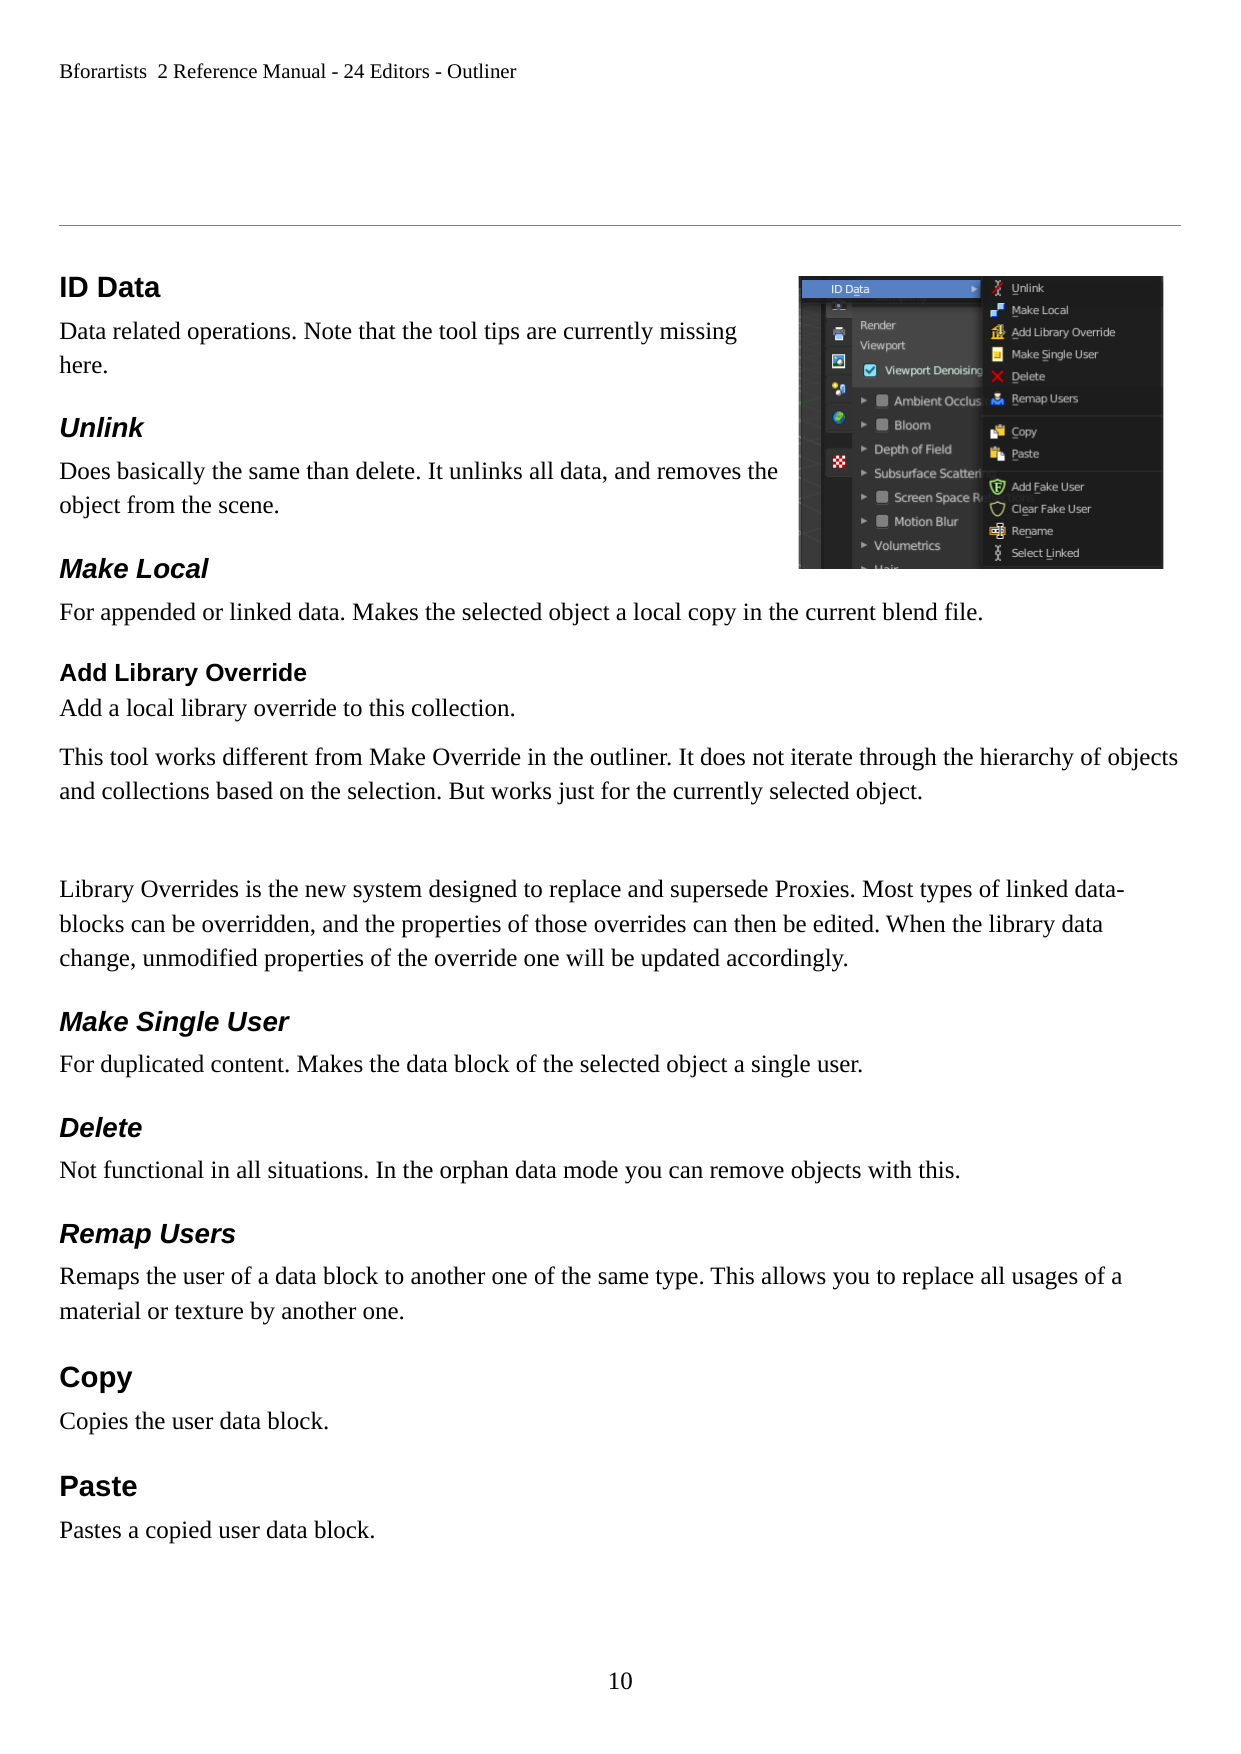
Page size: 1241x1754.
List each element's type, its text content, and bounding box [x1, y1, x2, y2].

text Remaps the user of a data block to another one of the same type. This allows you to replace all usages of a material or texture by another one. [59, 1261, 1181, 1324]
text Library Overrides is the new system designed to replace and supersede Proxies. Most types of linked data-blocks can be overridden, and the properties of those overrides can then be edited. When the library data change, unmodified properties of the override one will be updated accordingly. [59, 874, 1181, 972]
subtitle Paste [59, 1469, 1181, 1503]
text Copies the user data block. [59, 1406, 1181, 1434]
subtitle Copy [59, 1359, 1181, 1393]
subtitle Delete [59, 1111, 1181, 1143]
text Data related operations. Note that the tool tips are currently missing here. [59, 316, 798, 379]
text For appended or linked data. Makes the selected object a local copy in the current blend file. [59, 597, 1181, 625]
subtitle Remap Users [59, 1217, 1181, 1249]
text Not functional in all situations. In the orphan data mode you can remove objects with this. [59, 1155, 1181, 1184]
subtitle Make Single User [59, 1005, 1181, 1037]
text For duplicated content. Makes the data block of the selected object a single user. [59, 1049, 1181, 1078]
subtitle Add Library Override [59, 658, 1181, 687]
subtitle [1164, 412, 1181, 444]
subtitle ID Data [59, 269, 1181, 303]
subtitle Make Local [59, 552, 1181, 584]
picture [798, 276, 1164, 569]
subtitle Unlink [59, 412, 798, 444]
text Add a local library override to this collection. [59, 693, 1181, 722]
text Pastes a copied user data block. [59, 1516, 1181, 1544]
text This tool works different from Make Override in the outliner. It does not iterate through the hierarchy of objects and collections based on the selection. But works just for the currently selected object. [59, 742, 1181, 805]
text Does basically the same than delete. It unlinks all data, and removes the object from the scene. [59, 456, 798, 519]
